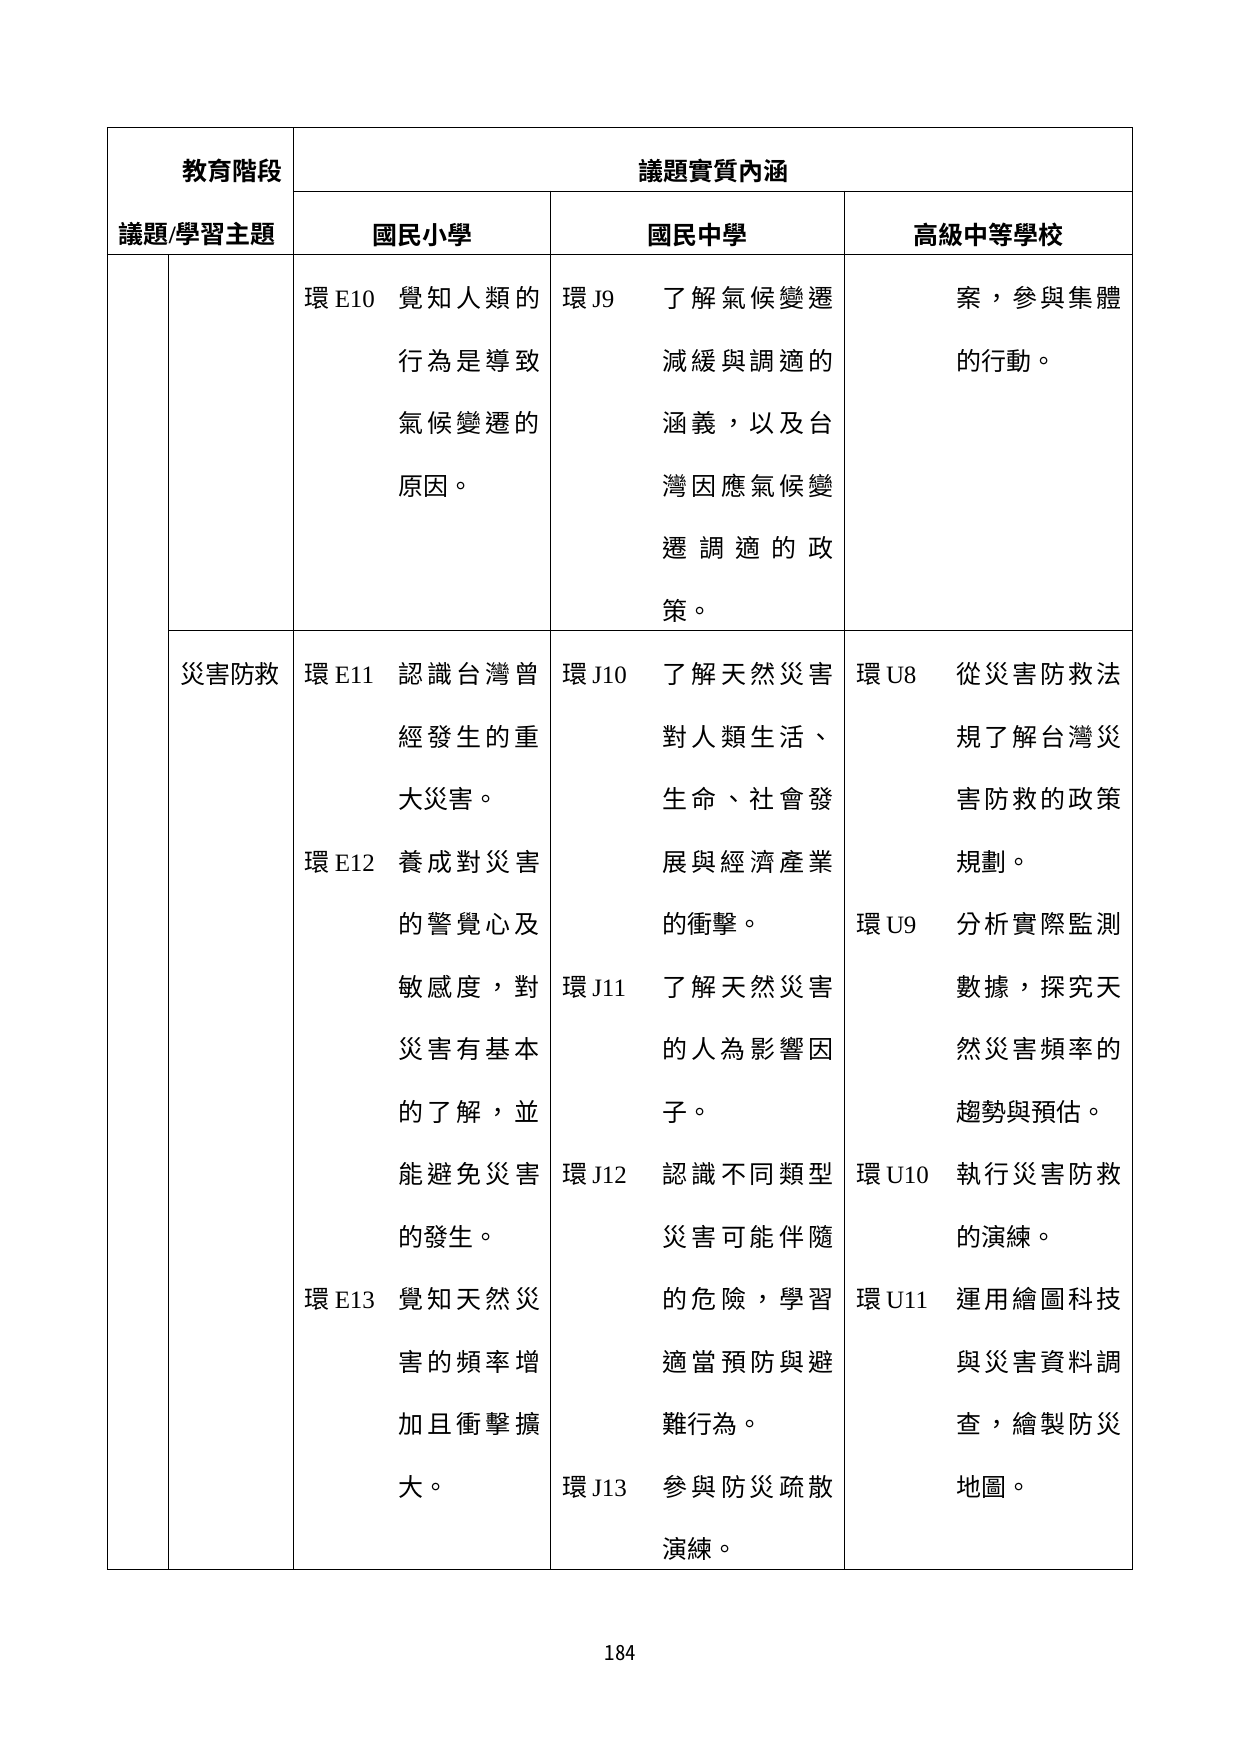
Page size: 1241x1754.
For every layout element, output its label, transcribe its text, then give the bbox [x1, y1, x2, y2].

table_cell 了解天然災害對人類生活、生命、社會發展與經濟產業的衝擊。 了解天然災害的人為影響因子。 認識不同類型災害可能伴隨的危險，學習適當預防與避難行為。 參與防災疏散演練。 [651, 631, 844, 1569]
table_header 議題實質內涵 [294, 128, 1132, 191]
table_cell [169, 255, 293, 630]
table_cell [845, 255, 945, 630]
table_header 教育階段 議題/學習主題 [108, 128, 293, 254]
table_cell 環E11 環E12 環E13 [294, 631, 387, 1569]
table_cell [108, 255, 168, 1569]
table_cell 災害防救 [169, 631, 293, 1569]
table_cell 從災害防救法規了解台灣災害防救的政策規劃。 分析實際監測數據，探究天然災害頻率的趨勢與預估。 執行災害防救的演練。 運用繪圖科技與災害資料調查，繪製防災地圖。 [945, 631, 1132, 1569]
table_cell 高級中等學校 [845, 192, 1132, 254]
table_cell 案，參與集體的行動。 [945, 255, 1132, 630]
table_cell 認識台灣曾經發生的重大災害。 養成對災害的警覺心及敏感度，對災害有基本的了解，並能避免災害的發生。 覺知天然災害的頻率增加且衝擊擴大。 [387, 631, 550, 1569]
table_cell 環J9 [551, 255, 651, 630]
table_cell 環E10 [294, 255, 387, 630]
table_cell 了解氣候變遷減緩與調適的涵義，以及台灣因應氣候變遷調適的政策。 [651, 255, 844, 630]
table_cell 環U8 環U9 環U10 環U11 [845, 631, 945, 1569]
table_cell 國民小學 [294, 192, 550, 254]
table_cell 國民中學 [551, 192, 844, 254]
table_cell 覺知人類的行為是導致氣候變遷的原因。 [387, 255, 550, 630]
table_cell 環J10 環J11 環J12 環J13 [551, 631, 651, 1569]
